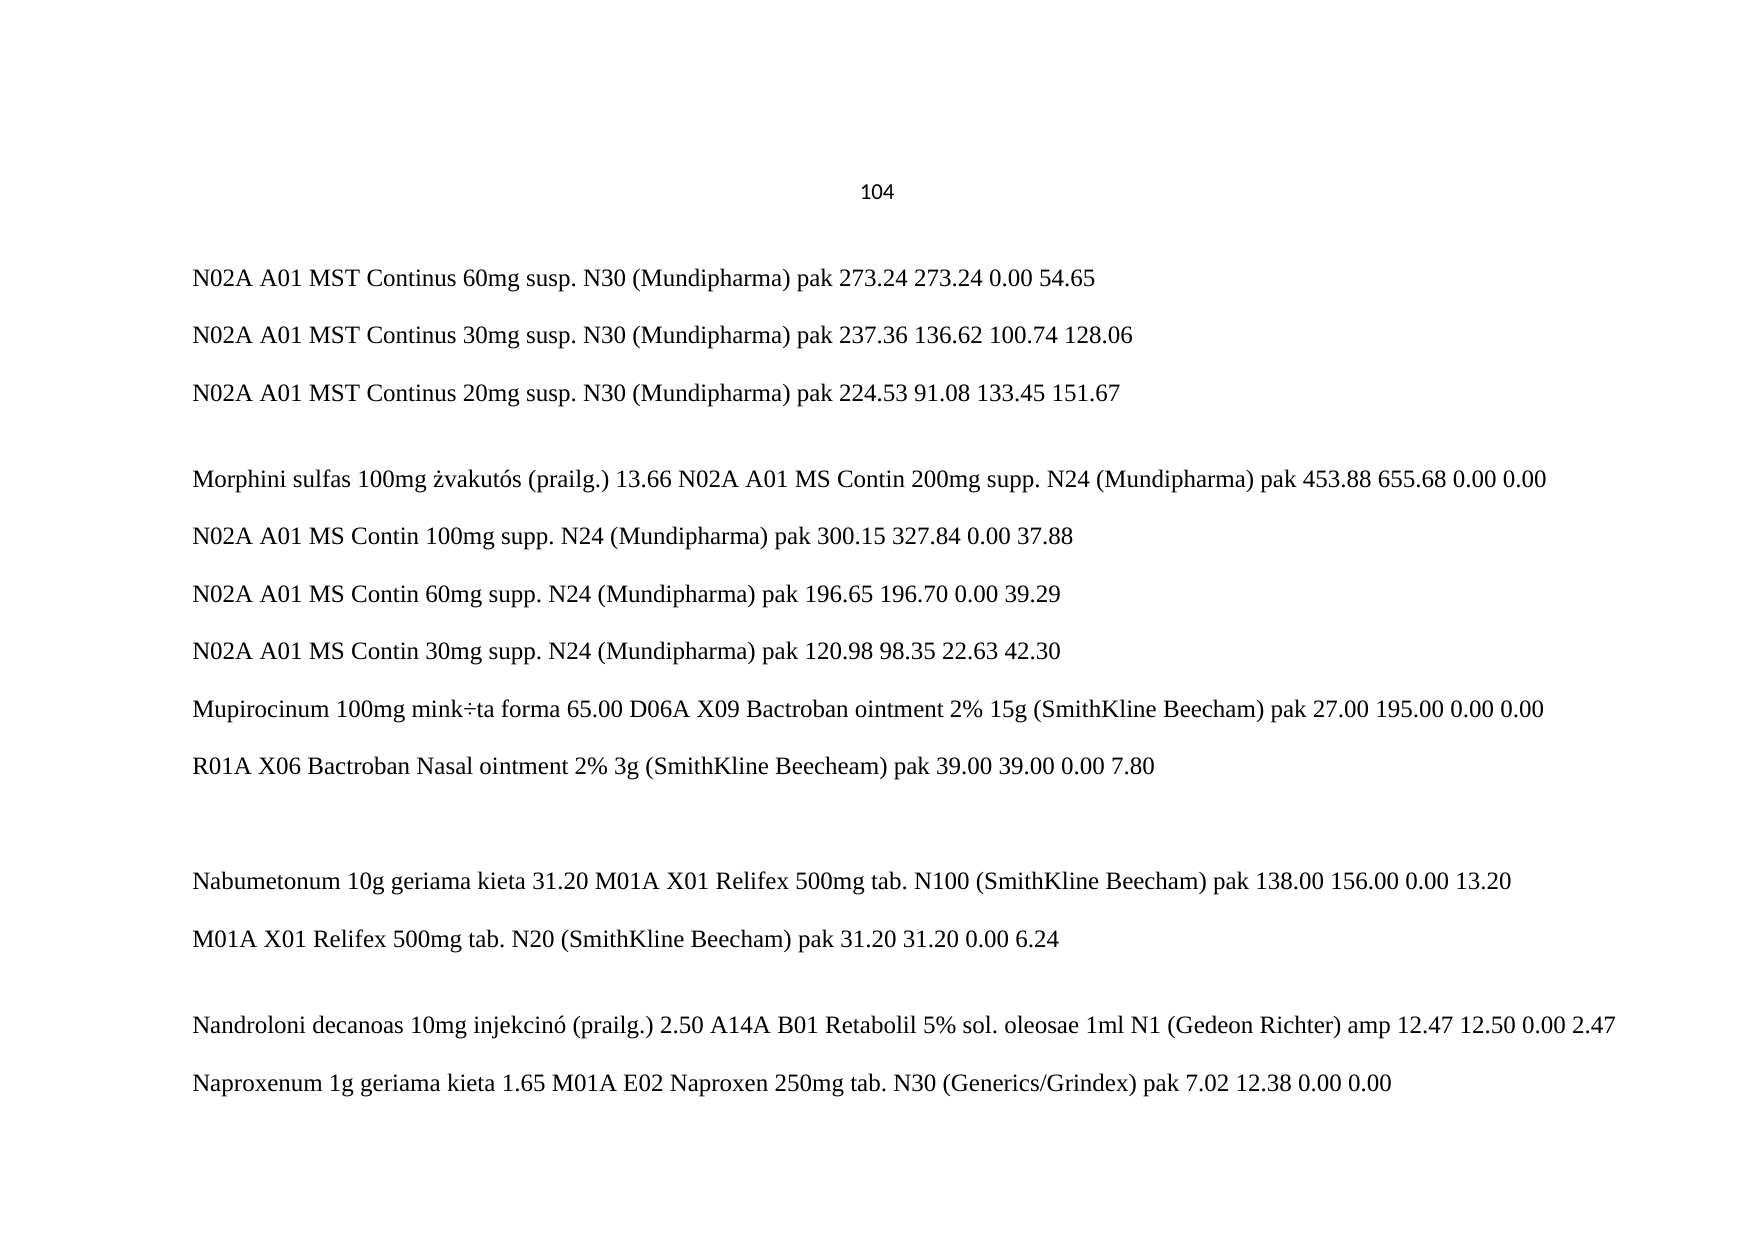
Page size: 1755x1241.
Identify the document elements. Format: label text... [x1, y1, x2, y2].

text N02A A01 MS Contin 60mg supp. N24 (Mundipharma) pak 196.65 196.70 0.00 39.29 [118, 579, 1636, 608]
text N02A A01 MS Contin 30mg supp. N24 (Mundipharma) pak 120.98 98.35 22.63 42.30 [118, 636, 1636, 665]
text Nabumetonum 10g geriama kieta 31.20 M01A X01 Relifex 500mg tab. N100 (SmithKline Beecham) pak 138.00 156.00 0.00 13.20 [118, 866, 1636, 895]
text R01A X06 Bactroban Nasal ointment 2% 3g (SmithKline Beecheam) pak 39.00 39.00 0.00 7.80 [118, 751, 1636, 780]
text N02A A01 MST Continus 20mg susp. N30 (Mundipharma) pak 224.53 91.08 133.45 151.67 [118, 378, 1636, 406]
text Nandroloni decanoas 10mg injekcinó (prailg.) 2.50 A14A B01 Retabolil 5% sol. oleosae 1ml N1 (Gedeon Richter) amp 12.47 12.50 0.00 2.47 [118, 1010, 1636, 1039]
text N02A A01 MST Continus 30mg susp. N30 (Mundipharma) pak 237.36 136.62 100.74 128.06 [118, 320, 1636, 349]
text Morphini sulfas 100mg żvakutós (prailg.) 13.66 N02A A01 MS Contin 200mg supp. N24 (Mundipharma) pak 453.88 655.68 0.00 0.00 [118, 464, 1636, 493]
text N02A A01 MS Contin 100mg supp. N24 (Mundipharma) pak 300.15 327.84 0.00 37.88 [118, 521, 1636, 550]
text Mupirocinum 100mg mink÷ta forma 65.00 D06A X09 Bactroban ointment 2% 15g (SmithKline Beecham) pak 27.00 195.00 0.00 0.00 [118, 694, 1636, 723]
text M01A X01 Relifex 500mg tab. N20 (SmithKline Beecham) pak 31.20 31.20 0.00 6.24 [118, 924, 1636, 953]
text N02A A01 MST Continus 60mg susp. N30 (Mundipharma) pak 273.24 273.24 0.00 54.65 [118, 263, 1636, 291]
text Naproxenum 1g geriama kieta 1.65 M01A E02 Naproxen 250mg tab. N30 (Generics/Grindex) pak 7.02 12.38 0.00 0.00 [118, 1068, 1636, 1096]
